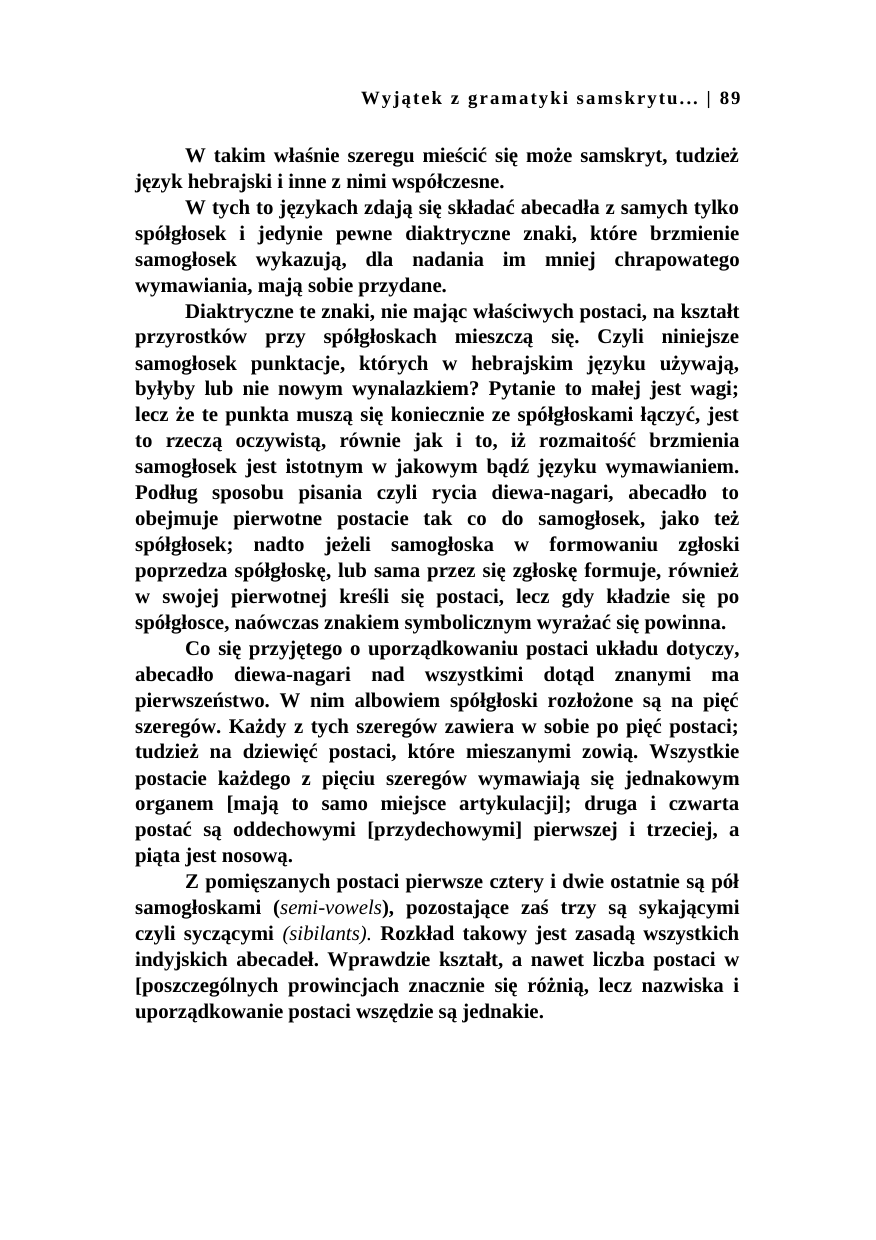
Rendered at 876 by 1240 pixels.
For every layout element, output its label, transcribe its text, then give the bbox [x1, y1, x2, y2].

text Diaktryczne te znaki, nie mając właściwych postaci, na kształt przyrostków przy spółgłoskach mieszczą się. Czyli niniejsze samogłosek punktacje, których w hebrajskim języku używają, byłyby lub nie nowym wynalazkiem? Pytanie to małej jest wagi; lecz że te punkta muszą się koniecznie ze spółgłoskami łączyć, jest to rzeczą oczywistą, równie jak i to, iż rozmaitość brzmienia samogłosek jest istotnym w jakowym bądź języku wymawianiem. Podług sposobu pisania czyli rycia diewa-nagari, abecadło to obejmuje pierwotne postacie tak co do samogłosek, jako też spółgłosek; nadto jeżeli samogłoska w formowaniu zgłoski poprzedza spółgłoskę, lub sama przez się zgłoskę formuje, również w swojej pierwotnej kreśli się postaci, lecz gdy kładzie się po spółgłosce, naówczas znakiem symbolicznym wyrażać się powinna. [135, 297, 740, 634]
text W tych to językach zdają się składać abecadła z samych tylko spółgłosek i jedynie pewne diaktryczne znaki, które brzmienie samogłosek wykazują, dla nadania im mniej chrapowatego wymawiania, mają sobie przydane. [135, 193, 740, 297]
text Co się przyjętego o uporządkowaniu postaci układu dotyczy, abecadło diewa-nagari nad wszystkimi dotąd znanymi ma pierwszeństwo. W nim albowiem spółgłoski rozłożone są na pięć szeregów. Każdy z tych szeregów zawiera w sobie po pięć postaci; tudzież na dziewięć postaci, które mieszanymi zowią. Wszystkie postacie każdego z pięciu szeregów wymawiają się jednakowym organem [mają to samo miejsce artykulacji]; druga i czwarta postać są oddechowymi [przydechowymi] pierwszej i trzeciej, a piąta jest nosową. [135, 634, 740, 868]
text W takim właśnie szeregu mieścić się może samskryt, tudzież język hebrajski i inne z nimi współczesne. [135, 142, 740, 193]
text Wyjątek z gramatyki samskrytu... | 89 [361, 89, 741, 108]
text Z pomięszanych postaci pierwsze cztery i dwie ostatnie są pół samogłoskami (semi-vowels), pozostające zaś trzy są sykającymi czyli syczącymi (sibilants). Rozkład takowy jest zasadą wszystkich indyjskich abecadeł. Wprawdzie kształt, a nawet liczba postaci w [poszczególnych prowincjach znacznie się różnią, lecz nazwiska i uporządkowanie postaci wszędzie są jednakie. [135, 868, 740, 1023]
